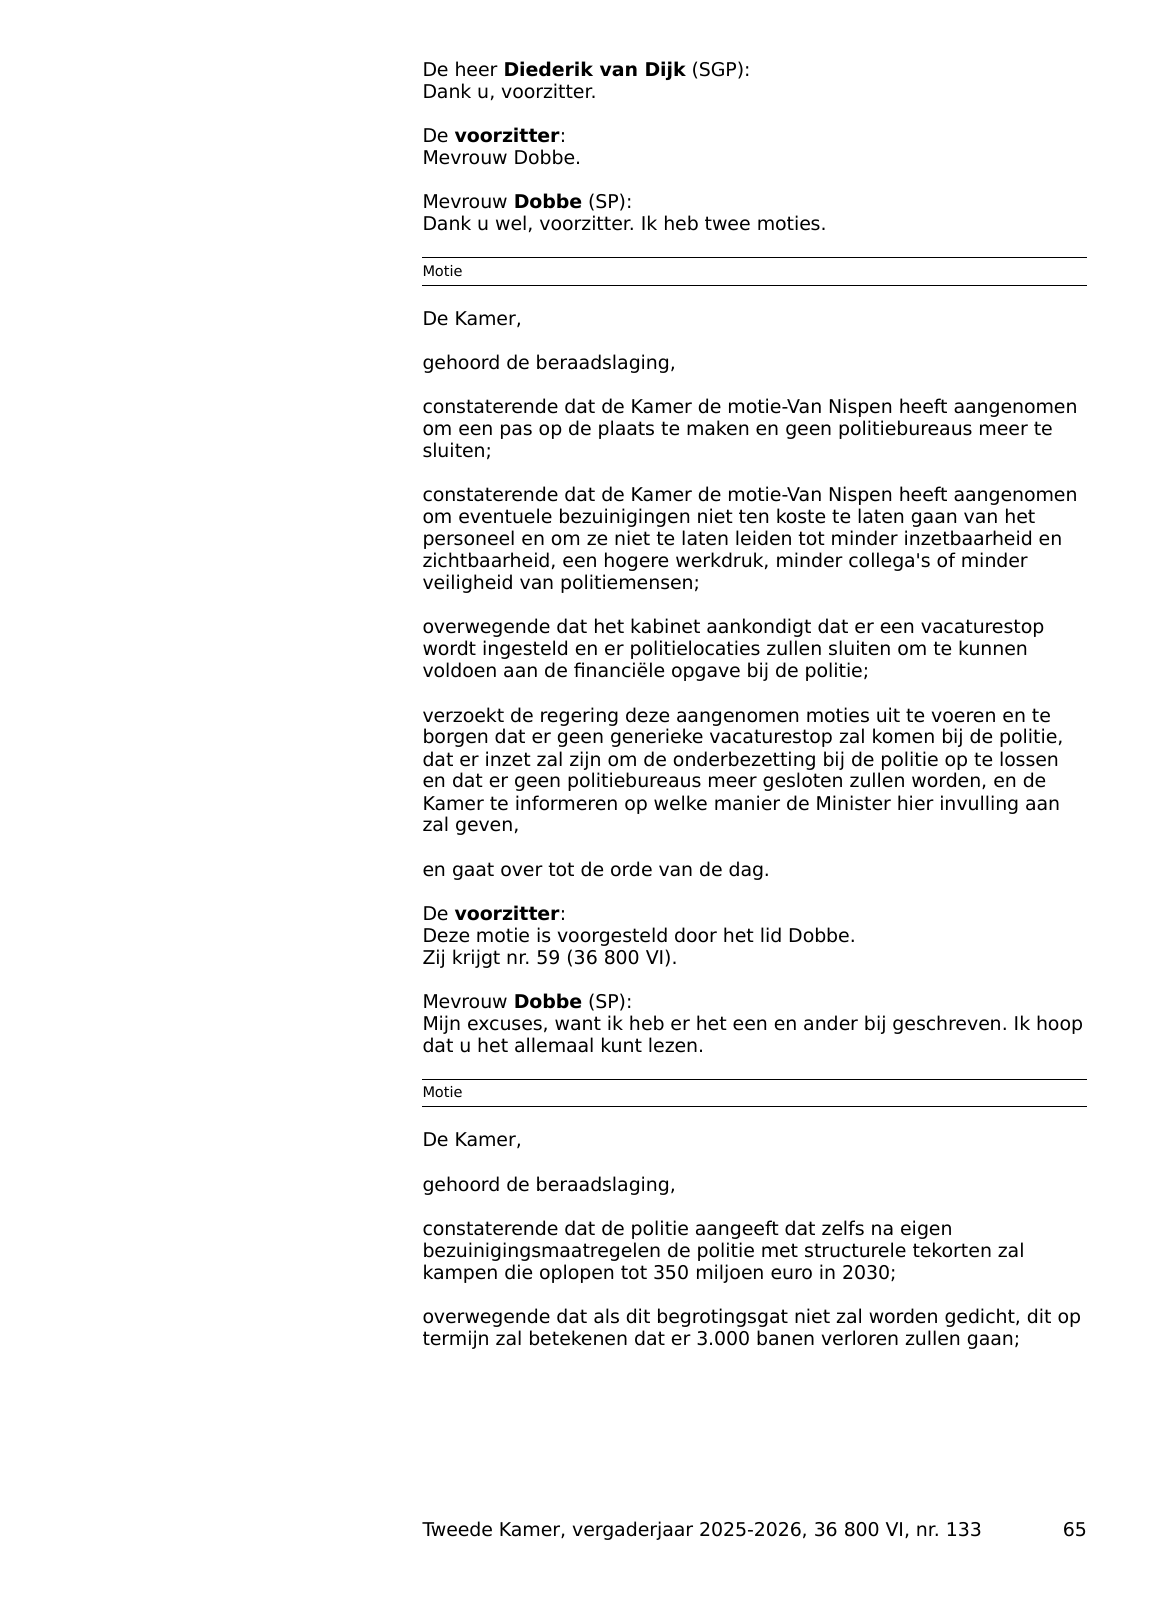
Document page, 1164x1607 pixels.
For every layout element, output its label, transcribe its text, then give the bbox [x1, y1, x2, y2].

text Mevrouw Dobbe (SP): [422, 191, 1087, 213]
text De voorzitter: [422, 903, 1087, 925]
text en gaat over tot de orde van de dag. [422, 858, 1087, 881]
text Dank u, voorzitter. [422, 81, 1087, 103]
text Mijn excuses, want ik heb er het een en ander bij geschreven. Ik hoop dat u het allemaal kunt lezen. [422, 1013, 1087, 1057]
text Zij krijgt nr. 59 (36 800 VI). [422, 947, 1087, 969]
text Deze motie is voorgesteld door het lid Dobbe. [422, 925, 1087, 947]
text De heer Diederik van Dijk (SGP): [422, 59, 1087, 81]
text De Kamer, [422, 308, 1087, 330]
text constaterende dat de politie aangeeft dat zelfs na eigen bezuinigingsmaatregelen de politie met structurele tekorten zal kampen die oplopen tot 350 miljoen euro in 2030; [422, 1218, 1087, 1283]
table_header Motie [422, 1080, 1087, 1106]
table_header Motie [422, 258, 1087, 284]
text constaterende dat de Kamer de motie-Van Nispen heeft aangenomen om eventuele bezuinigingen niet ten koste te laten gaan van het personeel en om ze niet te laten leiden tot minder inzetbaarheid en zichtbaarheid, een hogere werkdruk, minder collega's of minder veiligheid van politiemensen; [422, 484, 1087, 594]
text overwegende dat het kabinet aankondigt dat er een vacaturestop wordt ingesteld en er politielocaties zullen sluiten om te kunnen voldoen aan de financiële opgave bij de politie; [422, 616, 1087, 682]
text verzoekt de regering deze aangenomen moties uit te voeren en te borgen dat er geen generieke vacaturestop zal komen bij de politie, dat er inzet zal zijn om de onderbezetting bij de politie op te lossen en dat er geen politiebureaus meer gesloten zullen worden, en de Kamer te informeren op welke manier de Minister hier invulling aan zal geven, [422, 704, 1087, 836]
text Mevrouw Dobbe (SP): [422, 991, 1087, 1013]
text gehoord de beraadslaging, [422, 1173, 1087, 1195]
text De Kamer, [422, 1129, 1087, 1151]
text gehoord de beraadslaging, [422, 352, 1087, 374]
text constaterende dat de Kamer de motie-Van Nispen heeft aangenomen om een pas op de plaats te maken en geen politiebureaus meer te sluiten; [422, 396, 1087, 462]
text overwegende dat als dit begrotingsgat niet zal worden gedicht, dit op termijn zal betekenen dat er 3.000 banen verloren zullen gaan; [422, 1306, 1087, 1350]
text De voorzitter: [422, 125, 1087, 147]
text Dank u wel, voorzitter. Ik heb twee moties. [422, 213, 1087, 235]
text Mevrouw Dobbe. [422, 147, 1087, 169]
